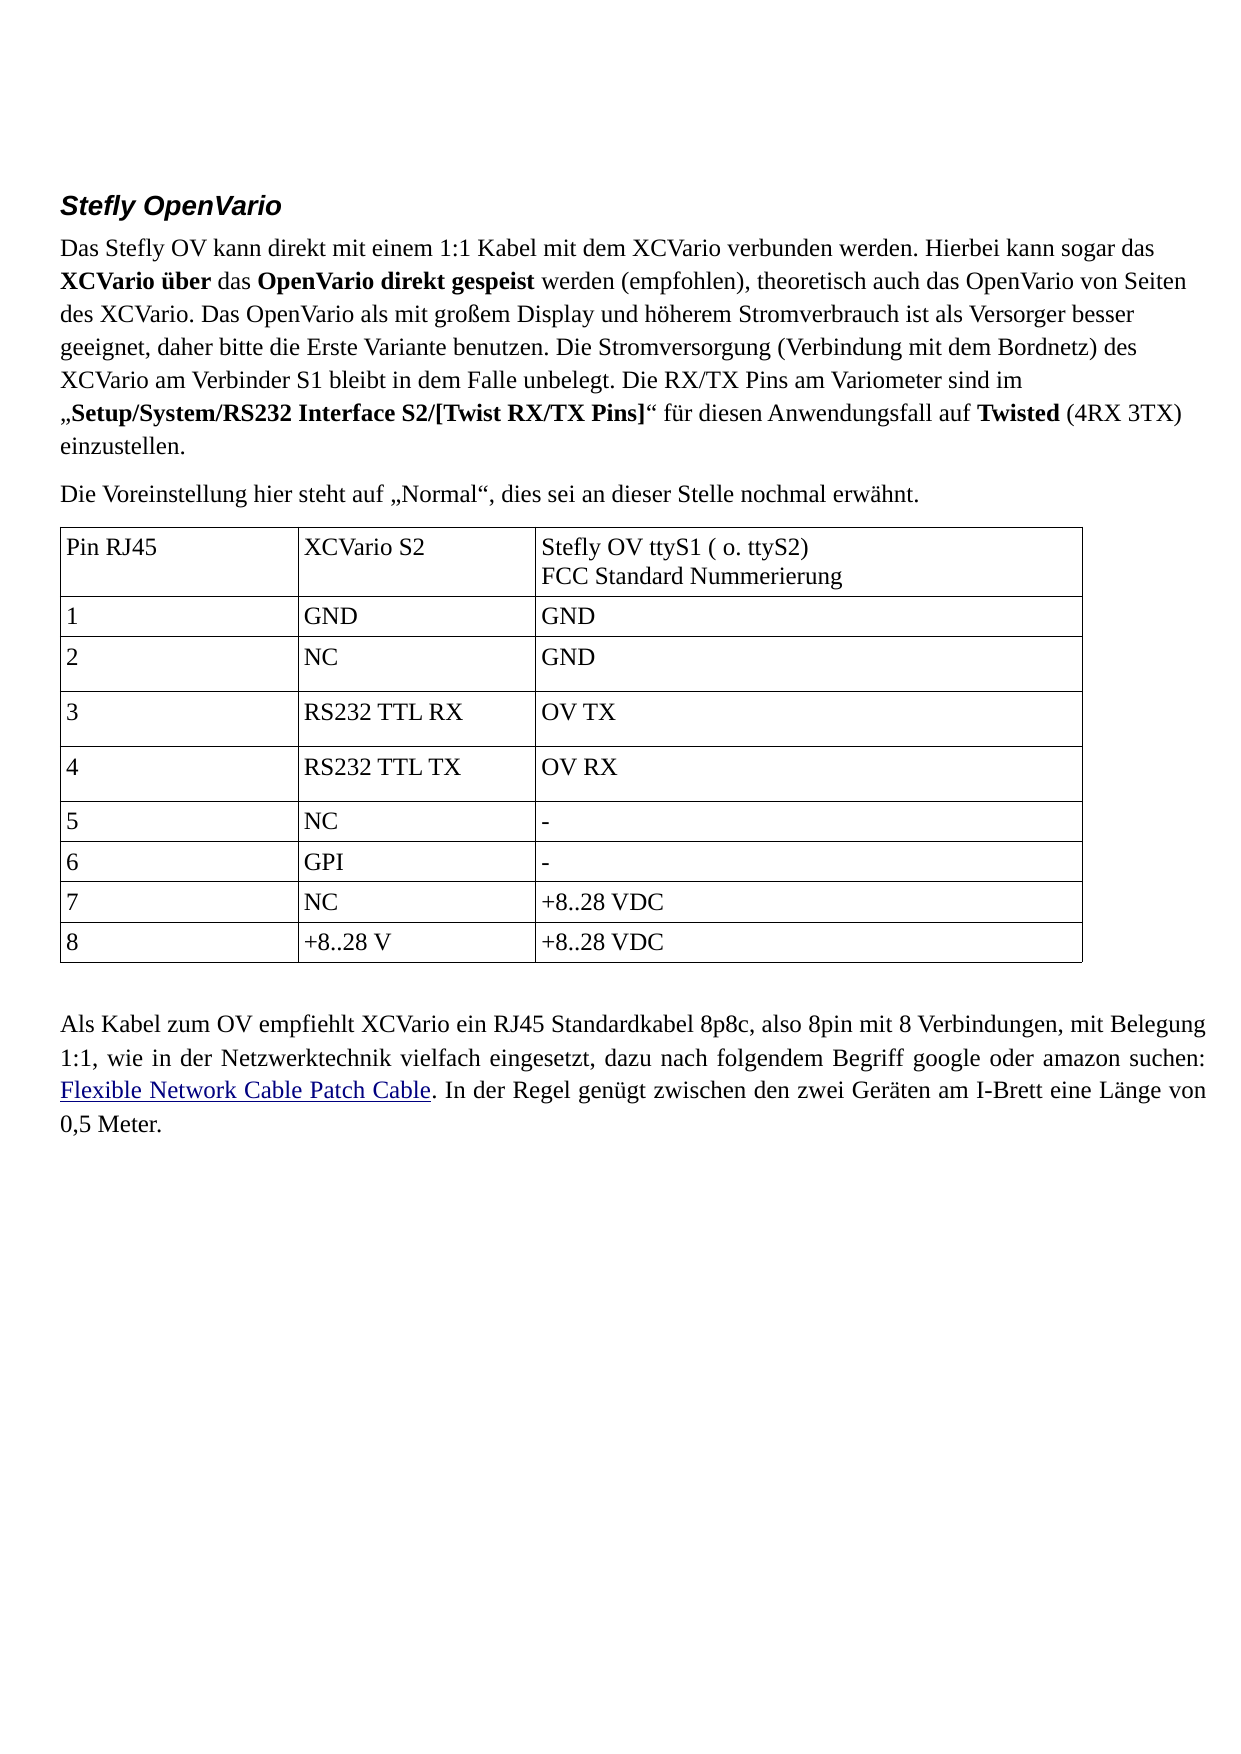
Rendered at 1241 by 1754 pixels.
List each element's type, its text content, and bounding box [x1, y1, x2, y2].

table_cell NC [299, 637, 535, 691]
table_cell +8..28 V [299, 923, 535, 962]
table_cell 7 [61, 882, 298, 922]
table_cell GND [536, 597, 1082, 636]
table_cell RS232 TTL RX [299, 692, 535, 746]
table_cell GND [299, 597, 535, 636]
table_cell NC [299, 802, 535, 841]
table_cell +8..28 VDC [536, 882, 1082, 922]
text Die Voreinstellung hier steht auf „Normal“, dies sei an dieser Stelle nochmal erwähnt. [60, 479, 1207, 508]
table_cell - [536, 842, 1082, 881]
table_cell 6 [61, 842, 298, 881]
subtitle Stefly OpenVario [60, 189, 1207, 221]
text Das Stefly OV kann direkt mit einem 1:1 Kabel mit dem XCVario verbunden werden. Hierbei kann sogar das XCVario über das OpenVario direkt gespeist werden (empfohlen), theoretisch auch das OpenVario von Seiten des XCVario. Das OpenVario als mit großem Display und höherem Stromverbrauch ist als Versorger besser geeignet, daher bitte die Erste Variante benutzen. Die Stromversorgung (Verbindung mit dem Bordnetz) des XCVario am Verbinder S1 bleibt in dem Falle unbelegt. Die RX/TX Pins am Variometer sind im „Setup/System/RS232 Interface S2/[Twist RX/TX Pins]“ für diesen Anwendungsfall auf Twisted (4RX 3TX) einzustellen. [60, 233, 1207, 460]
table_cell GND [536, 637, 1082, 691]
text Als Kabel zum OV empfiehlt XCVario ein RJ45 Standardkabel 8p8c, also 8pin mit 8 Verbindungen, mit Belegung 1:1, wie in der Netzwerktechnik vielfach eingesetzt, dazu nach folgendem Begriff google oder amazon suchen: Flexible Network Cable Patch Cable. In der Regel genügt zwischen den zwei Geräten am I-Brett eine Länge von 0,5 Meter. [60, 1009, 1207, 1137]
table_cell 1 [61, 597, 298, 636]
table_header XCVario S2 [299, 528, 535, 596]
table_cell +8..28 VDC [536, 923, 1082, 962]
table_cell - [536, 802, 1082, 841]
table_cell NC [299, 882, 535, 922]
table_cell OV TX [536, 692, 1082, 746]
table_cell 8 [61, 923, 298, 962]
table_cell RS232 TTL TX [299, 747, 535, 801]
table_cell OV RX [536, 747, 1082, 801]
table_cell 2 [61, 637, 298, 691]
table_header Stefly OV ttyS1 ( o. ttyS2) FCC Standard Nummerierung [536, 528, 1082, 596]
table_cell 3 [61, 692, 298, 746]
table_header Pin RJ45 [61, 528, 298, 596]
table_cell 4 [61, 747, 298, 801]
table_cell 5 [61, 802, 298, 841]
table_cell GPI [299, 842, 535, 881]
